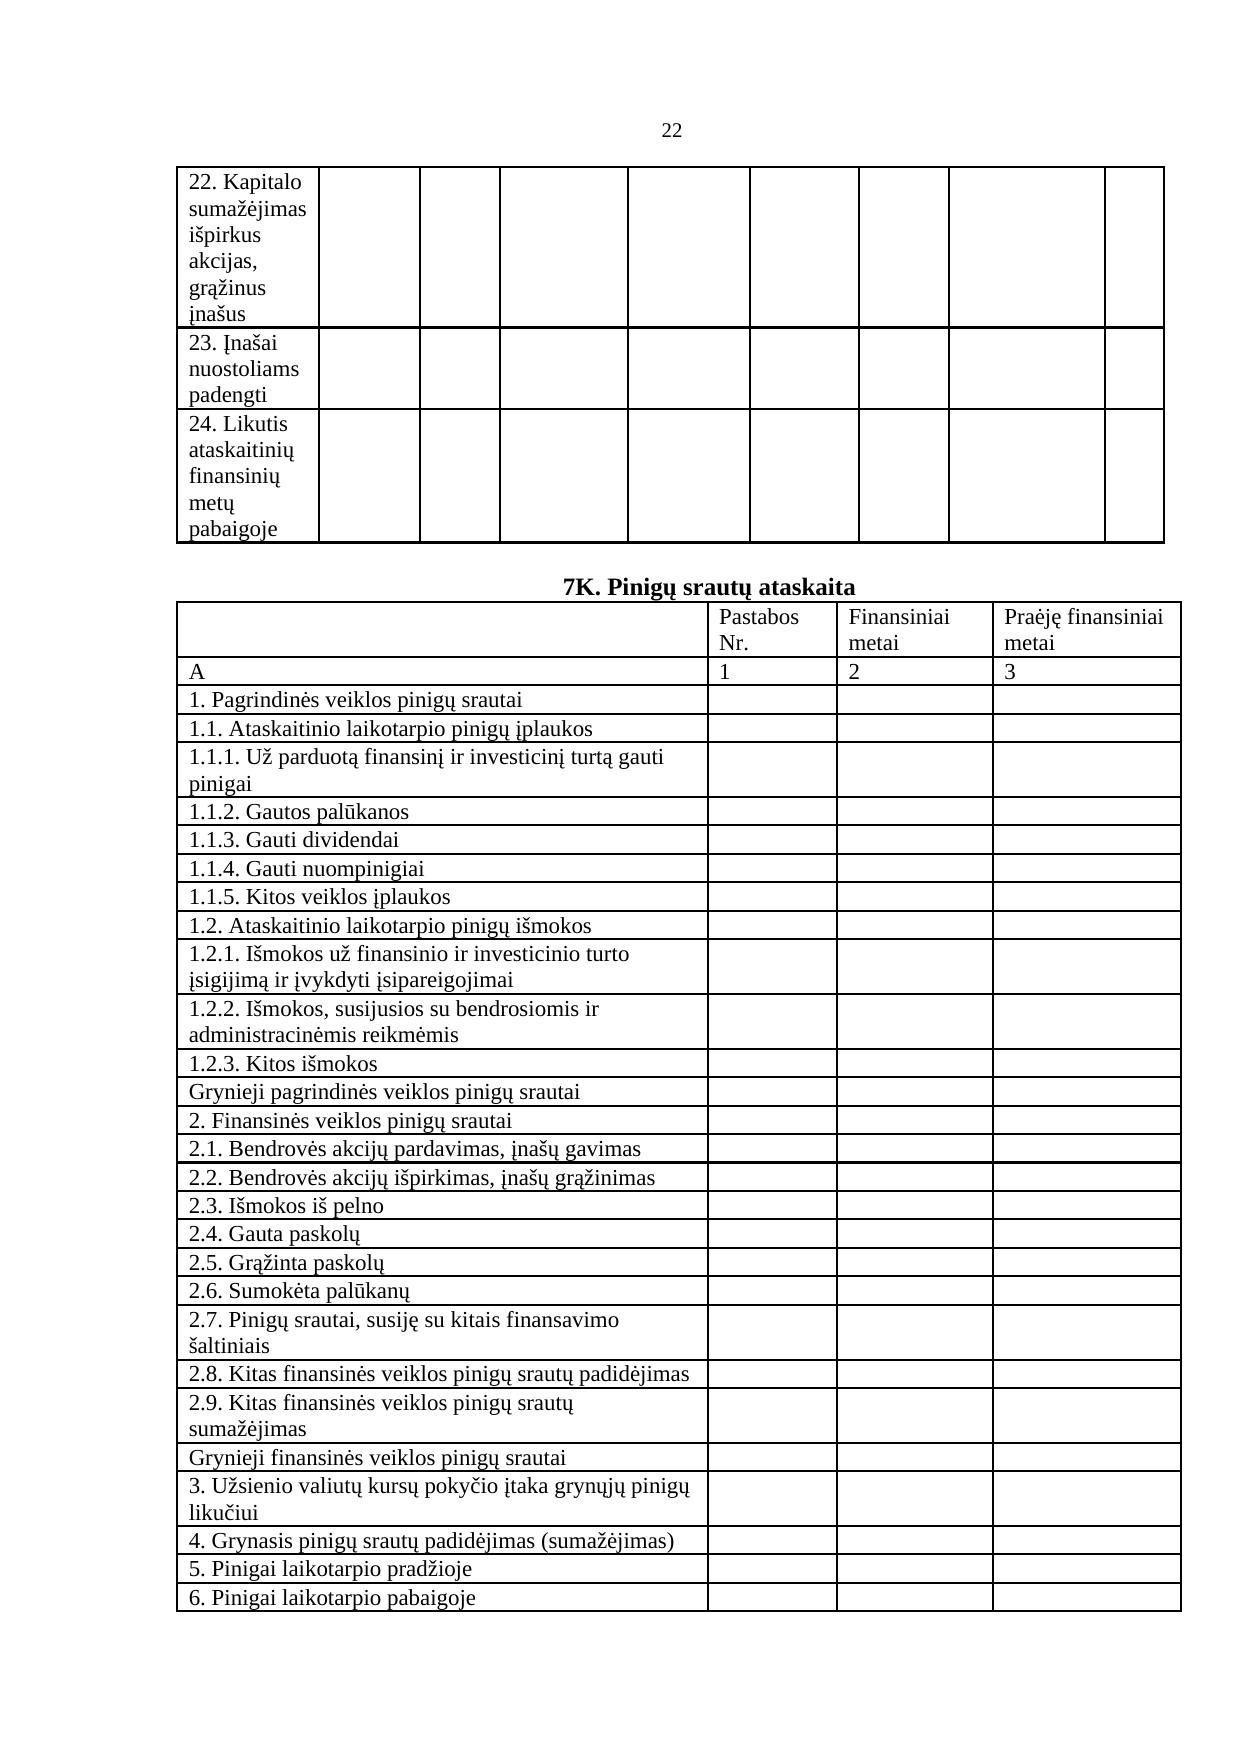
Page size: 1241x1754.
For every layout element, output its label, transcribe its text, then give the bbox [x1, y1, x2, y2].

table_cell [838, 1050, 992, 1076]
table_cell [994, 1107, 1180, 1133]
table_cell [994, 1078, 1180, 1104]
table_cell [838, 1389, 992, 1442]
table_cell [709, 883, 836, 910]
table_cell [1106, 329, 1163, 408]
table_cell [994, 1444, 1180, 1470]
table_cell 1.2. Ataskaitinio laikotarpio pinigų išmokos [178, 912, 707, 938]
table_cell Grynieji finansinės veiklos pinigų srautai [178, 1444, 707, 1470]
table_cell [994, 1164, 1180, 1190]
table_cell [994, 826, 1180, 853]
table_cell [709, 715, 836, 741]
table_cell 2.4. Gauta paskolų [178, 1220, 707, 1247]
table_cell [751, 410, 858, 541]
table_cell 2.3. Išmokos iš pelno [178, 1192, 707, 1218]
table_cell 3. Užsienio valiutų kursų pokyčio įtaka grynųjų pinigų likučiui [178, 1472, 707, 1525]
table_cell [994, 995, 1180, 1048]
table_cell 23. Įnašai nuostoliams padengti [178, 329, 318, 408]
table_cell [860, 168, 948, 326]
table_cell [994, 1249, 1180, 1275]
table_cell [838, 995, 992, 1048]
table_cell [994, 1277, 1180, 1304]
table_cell [320, 168, 419, 326]
text 7K. Pinigų srautų ataskaita [177, 572, 1166, 601]
table_cell [709, 1472, 836, 1525]
table_cell [994, 912, 1180, 938]
table_cell [838, 1444, 992, 1470]
table_cell [751, 168, 858, 326]
table_cell 1.1.5. Kitos veiklos įplaukos [178, 883, 707, 910]
table_cell 2 [838, 658, 992, 684]
table_cell 1 [709, 658, 836, 684]
table_cell [838, 1584, 992, 1610]
table_cell [421, 168, 499, 326]
table_cell [994, 1135, 1180, 1161]
table_cell [709, 995, 836, 1048]
table_cell [501, 410, 627, 541]
table_cell [709, 1192, 836, 1218]
table_cell [950, 410, 1104, 541]
table_cell [421, 410, 499, 541]
table_cell 2.7. Pinigų srautai, susiję su kitais finansavimo šaltiniais [178, 1306, 707, 1358]
table_cell [709, 1361, 836, 1387]
table_cell 6. Pinigai laikotarpio pabaigoje [178, 1584, 707, 1610]
table_cell [994, 1220, 1180, 1247]
table_cell 24. Likutis ataskaitinių finansinių metų pabaigoje [178, 410, 318, 541]
table_cell 1.2.1. Išmokos už finansinio ir investicinio turto įsigijimą ir įvykdyti įsipareigojimai [178, 940, 707, 993]
table_cell [709, 855, 836, 881]
table_cell [994, 1584, 1180, 1610]
table_cell 1.1. Ataskaitinio laikotarpio pinigų įplaukos [178, 715, 707, 741]
table_cell [838, 715, 992, 741]
table_cell [838, 940, 992, 993]
table_cell [421, 329, 499, 408]
table_cell [709, 1220, 836, 1247]
table_cell [838, 912, 992, 938]
table_cell [994, 715, 1180, 741]
table_cell [994, 1527, 1180, 1553]
table_cell [629, 168, 749, 326]
table_header [178, 603, 707, 656]
table_header Praėję finansiniai metai [994, 603, 1180, 656]
table_cell [838, 855, 992, 881]
table_cell [709, 1444, 836, 1470]
table_cell [709, 1277, 836, 1304]
table_cell [994, 1389, 1180, 1442]
table_cell [838, 1527, 992, 1553]
table_cell [1106, 168, 1163, 326]
table_cell [709, 826, 836, 853]
table_cell [709, 686, 836, 713]
table_cell 1.1.3. Gauti dividendai [178, 826, 707, 853]
table_cell [994, 883, 1180, 910]
table_cell [629, 329, 749, 408]
table_cell [709, 798, 836, 824]
table_cell [838, 1078, 992, 1104]
table_cell 22. Kapitalo sumažėjimas išpirkus akcijas, grąžinus įnašus [178, 168, 318, 326]
table_cell Grynieji pagrindinės veiklos pinigų srautai [178, 1078, 707, 1104]
table_cell 2.8. Kitas finansinės veiklos pinigų srautų padidėjimas [178, 1361, 707, 1387]
table_cell [709, 1306, 836, 1358]
table_cell 2.6. Sumokėta palūkanų [178, 1277, 707, 1304]
table_cell [838, 1192, 992, 1218]
table_cell [709, 1050, 836, 1076]
table_cell [838, 1306, 992, 1358]
table_cell [838, 1107, 992, 1133]
table_cell [709, 940, 836, 993]
table_cell 2.2. Bendrovės akcijų išpirkimas, įnašų grąžinimas [178, 1164, 707, 1190]
table_cell [994, 855, 1180, 881]
table_cell [838, 1277, 992, 1304]
table_cell [994, 1306, 1180, 1358]
table_cell [838, 798, 992, 824]
table_cell [838, 1249, 992, 1275]
table_cell [501, 329, 627, 408]
table_cell [994, 1555, 1180, 1582]
table_cell [1106, 410, 1163, 541]
table_cell [709, 743, 836, 796]
table_cell [838, 1164, 992, 1190]
table_cell 2. Finansinės veiklos pinigų srautai [178, 1107, 707, 1133]
table_cell [838, 1555, 992, 1582]
table_cell 1.2.3. Kitos išmokos [178, 1050, 707, 1076]
table_cell 1.2.2. Išmokos, susijusios su bendrosiomis ir administracinėmis reikmėmis [178, 995, 707, 1048]
table_cell [838, 1135, 992, 1161]
table_header Finansiniai metai [838, 603, 992, 656]
table_cell [860, 329, 948, 408]
table_cell 1.1.1. Už parduotą finansinį ir investicinį turtą gauti pinigai [178, 743, 707, 796]
table_cell [838, 826, 992, 853]
table_cell [994, 1472, 1180, 1525]
table_cell [709, 1107, 836, 1133]
table_cell [994, 798, 1180, 824]
table_cell [860, 410, 948, 541]
table_cell [838, 743, 992, 796]
table_cell [994, 686, 1180, 713]
table_cell [994, 1361, 1180, 1387]
table_cell [950, 168, 1104, 326]
table_cell [709, 1555, 836, 1582]
table_cell [838, 1361, 992, 1387]
table_cell [994, 743, 1180, 796]
table_cell [838, 883, 992, 910]
table_cell 3 [994, 658, 1180, 684]
table_cell [994, 940, 1180, 993]
table_cell [709, 1164, 836, 1190]
table_cell [629, 410, 749, 541]
table_cell [709, 1584, 836, 1610]
table_cell 1.1.2. Gautos palūkanos [178, 798, 707, 824]
table_cell 1.1.4. Gauti nuompinigiai [178, 855, 707, 881]
table_cell [501, 168, 627, 326]
table_cell [709, 1078, 836, 1104]
table_cell [709, 1249, 836, 1275]
table_cell [709, 1527, 836, 1553]
table_cell 2.9. Kitas finansinės veiklos pinigų srautų sumažėjimas [178, 1389, 707, 1442]
table_cell 4. Grynasis pinigų srautų padidėjimas (sumažėjimas) [178, 1527, 707, 1553]
table_cell [950, 329, 1104, 408]
table_cell [320, 410, 419, 541]
table_cell [709, 912, 836, 938]
table_cell 5. Pinigai laikotarpio pradžioje [178, 1555, 707, 1582]
table_cell [838, 1220, 992, 1247]
table_cell A [178, 658, 707, 684]
table_header Pastabos Nr. [709, 603, 836, 656]
table_cell [751, 329, 858, 408]
table_cell [838, 686, 992, 713]
table_cell 1. Pagrindinės veiklos pinigų srautai [178, 686, 707, 713]
table_cell [709, 1389, 836, 1442]
table_cell [994, 1192, 1180, 1218]
table_cell [838, 1472, 992, 1525]
table_cell [320, 329, 419, 408]
table_cell [709, 1135, 836, 1161]
table_cell 2.1. Bendrovės akcijų pardavimas, įnašų gavimas [178, 1135, 707, 1161]
table_cell 2.5. Grąžinta paskolų [178, 1249, 707, 1275]
table_cell [994, 1050, 1180, 1076]
